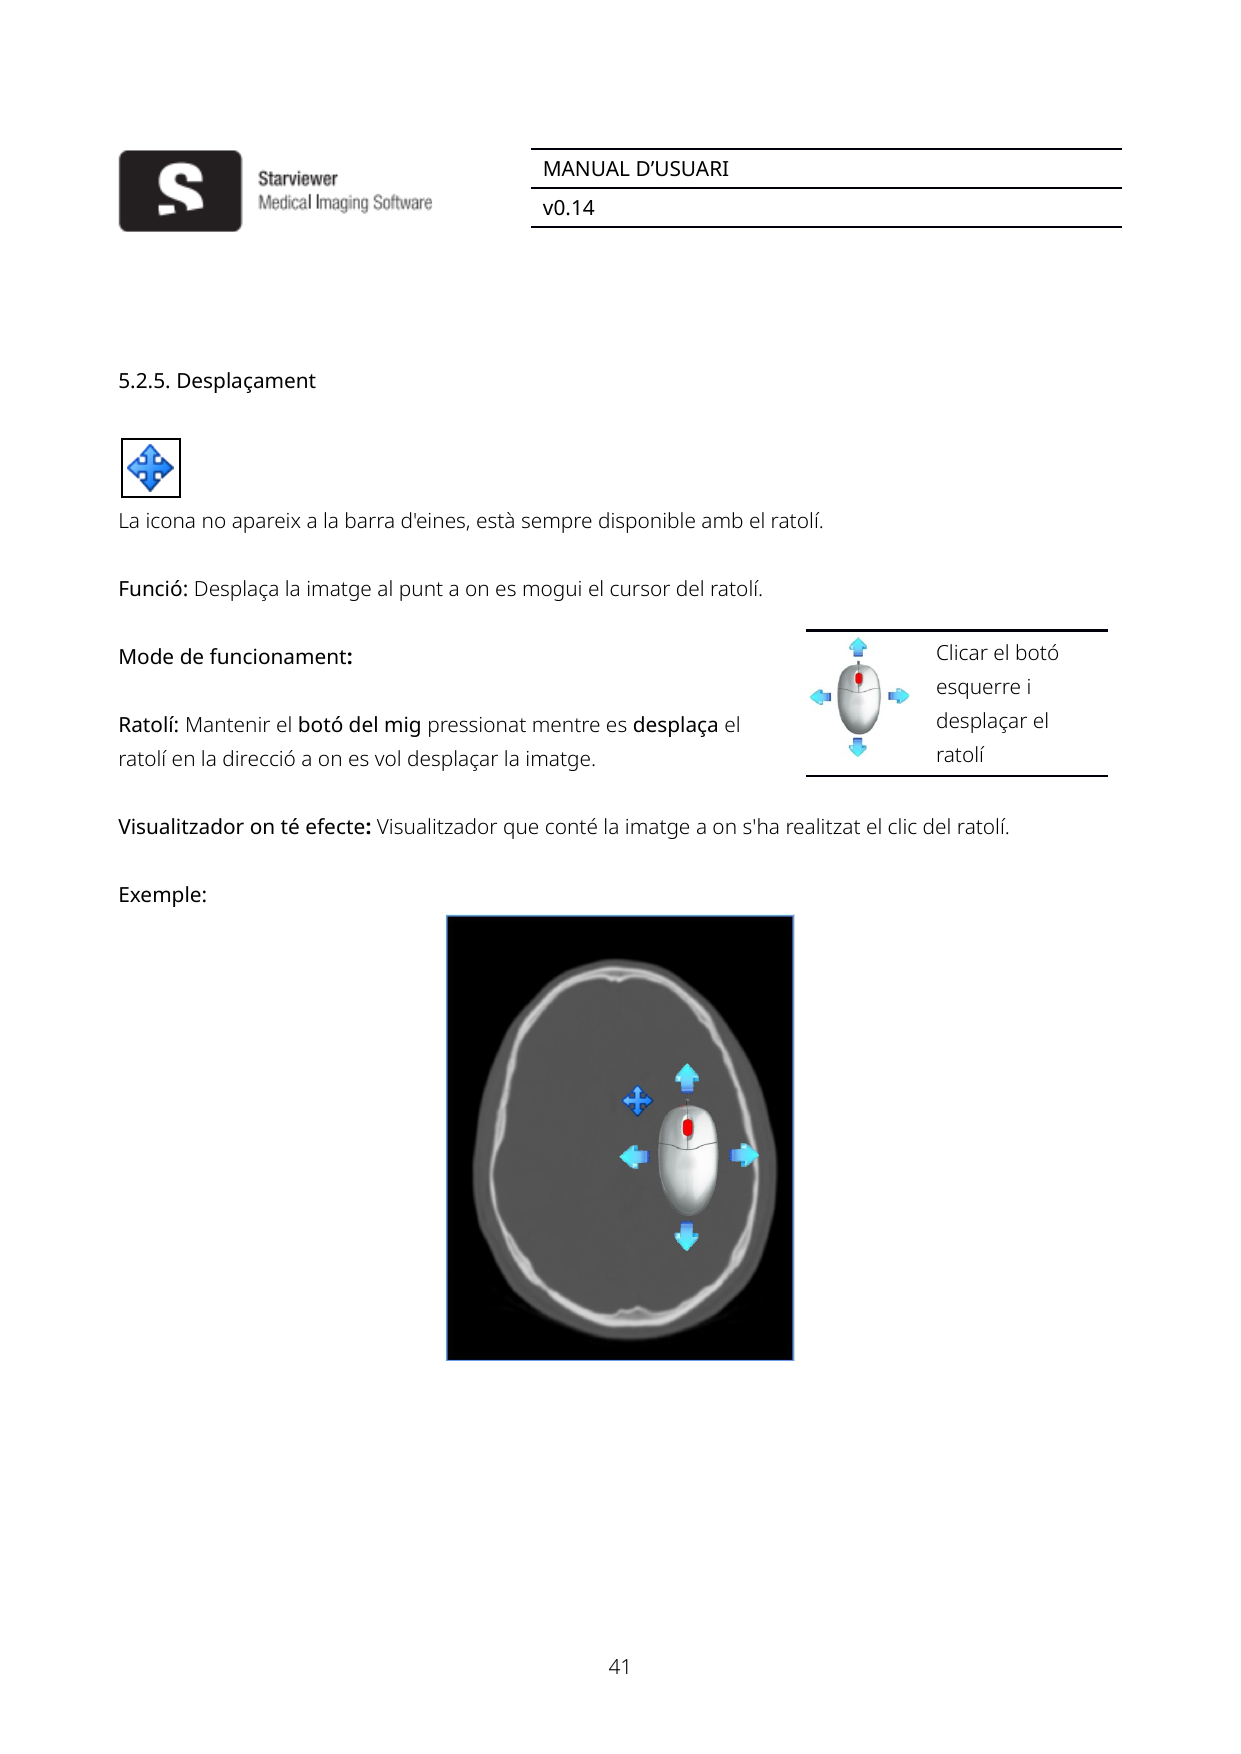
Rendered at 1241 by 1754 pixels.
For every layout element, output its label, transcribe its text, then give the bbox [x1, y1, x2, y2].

text La icona no apareix a la barra d'eines, està sempre disponible amb el ratolí. [118, 506, 1122, 534]
text Mode de funcionament: [118, 642, 806, 670]
subtitle Desplaçament [118, 366, 1122, 395]
picture [809, 637, 910, 757]
table_header [806, 632, 936, 774]
table_header Clicar el botó esquerre i desplaçar el ratolí [936, 632, 1107, 774]
text Ratolí: Mantenir el botó del mig pressionat mentre es desplaça el ratolí en la direcció a on es vol desplaçar la imatge. [118, 710, 806, 773]
picture [127, 444, 174, 492]
text Exemple: [118, 880, 1122, 909]
text [1107, 642, 1122, 670]
picture [445, 914, 795, 1361]
text Visualitzador on té efecte: Visualitzador que conté la imatge a on s'ha realitzat el clic del ratolí. [118, 812, 1122, 841]
text Funció: Desplaça la imatge al punt a on es mogui el cursor del ratolí. [118, 574, 1122, 602]
